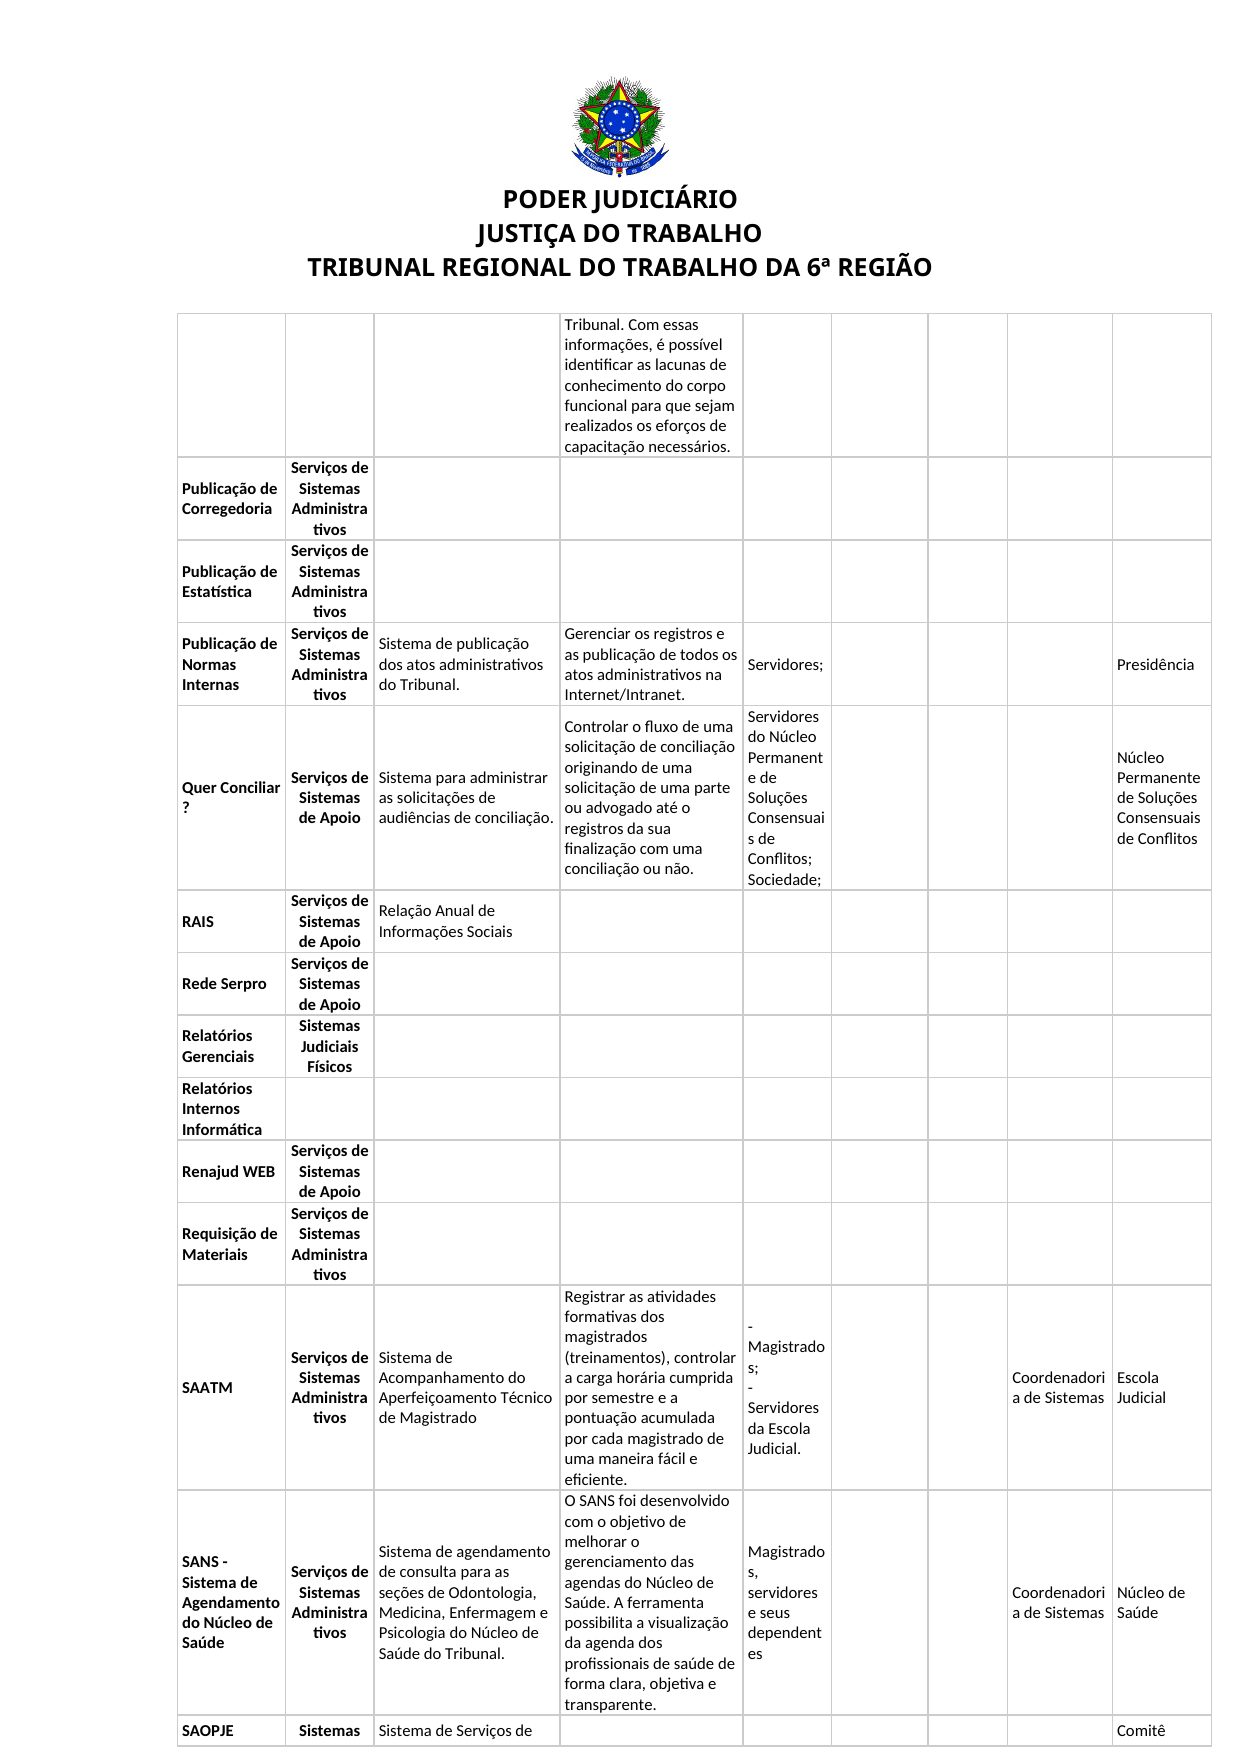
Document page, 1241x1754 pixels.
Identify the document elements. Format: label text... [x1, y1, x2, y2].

table_cell [929, 1716, 1007, 1745]
table_cell [929, 1078, 1007, 1139]
table_cell [1008, 953, 1112, 1014]
table_cell [832, 1078, 927, 1139]
table_cell [832, 706, 927, 889]
table_cell Sistema de Serviços de [375, 1716, 559, 1745]
table_cell SAOPJE [178, 1716, 285, 1745]
table_cell [286, 314, 373, 456]
table_cell [929, 541, 1007, 622]
table_cell [832, 1016, 927, 1077]
table_cell [832, 891, 927, 952]
table_cell Sistema para administrar as solicitações de audiências de conciliação. [375, 706, 559, 889]
table_cell [744, 1141, 831, 1202]
table_cell [286, 1078, 373, 1139]
table_cell [832, 953, 927, 1014]
table_cell SANS - Sistema de Agendamento do Núcleo de Saúde [178, 1491, 285, 1714]
table_cell Publicação de Normas Internas [178, 623, 285, 705]
table_cell [744, 1016, 831, 1077]
table_cell [375, 541, 559, 622]
table_cell [929, 623, 1007, 705]
table_cell SAATM [178, 1286, 285, 1489]
table_cell Comitê [1113, 1716, 1211, 1745]
table_cell [929, 1286, 1007, 1489]
table_cell [1113, 314, 1211, 456]
table_cell [929, 1203, 1007, 1284]
table_cell Sistema de Acompanhamento do Aperfeiçoamento Técnico de Magistrado [375, 1286, 559, 1489]
table_cell Requisição de Materiais [178, 1203, 285, 1284]
table_cell [832, 1141, 927, 1202]
table_cell Coordenadoria de Sistemas [1008, 1491, 1112, 1714]
table_cell Escola Judicial [1113, 1286, 1211, 1489]
table_cell Núcleo Permanente de Soluções Consensuais de Conflitos [1113, 706, 1211, 889]
table_cell RAIS [178, 891, 285, 952]
table_cell [929, 953, 1007, 1014]
table_cell Gerenciar os registros e as publicação de todos os atos administrativos na Internet/Intranet. [561, 623, 742, 705]
table_cell [929, 1141, 1007, 1202]
table_cell O SANS foi desenvolvido com o objetivo de melhorar o gerenciamento das agendas do Núcleo de Saúde. A ferramenta possibilita a visualização da agenda dos profissionais de saúde de forma clara, objetiva e transparente. [561, 1491, 742, 1714]
table_cell [1008, 891, 1112, 952]
table_cell [744, 953, 831, 1014]
table_cell Relatórios Gerenciais [178, 1016, 285, 1077]
table_cell [1113, 541, 1211, 622]
table_cell [744, 1203, 831, 1284]
table_cell [1008, 1203, 1112, 1284]
table_cell [375, 314, 559, 456]
table_cell [929, 706, 1007, 889]
table_cell [1008, 314, 1112, 456]
table_cell Serviços de Sistemas de Apoio [286, 953, 373, 1014]
table_cell Relatórios Internos Informática [178, 1078, 285, 1139]
table_cell [744, 891, 831, 952]
table_cell Coordenadoria de Sistemas [1008, 1286, 1112, 1489]
table_cell [561, 1203, 742, 1284]
table_cell [832, 623, 927, 705]
table_cell [561, 891, 742, 952]
table_cell [561, 1141, 742, 1202]
table_cell Serviços de Sistemas Administrativos [286, 541, 373, 622]
table_cell [744, 541, 831, 622]
table_cell [561, 1016, 742, 1077]
table_cell [561, 458, 742, 539]
table_cell [929, 891, 1007, 952]
table_cell Tribunal. Com essas informações, é possível identificar as lacunas de conhecimento do corpo funcional para que sejam realizados os eforços de capacitação necessários. [561, 314, 742, 456]
table_cell Sistemas Judiciais Físicos [286, 1016, 373, 1077]
table_cell [375, 1141, 559, 1202]
table_cell [1113, 1141, 1211, 1202]
table_cell [561, 1716, 742, 1745]
table_cell [561, 1078, 742, 1139]
table_cell [375, 953, 559, 1014]
table_cell Sistema de agendamento de consulta para as seções de Odontologia, Medicina, Enfermagem e Psicologia do Núcleo de Saúde do Tribunal. [375, 1491, 559, 1714]
table_cell [832, 458, 927, 539]
table_cell [832, 1286, 927, 1489]
table_cell [1008, 1016, 1112, 1077]
table_cell [1008, 1141, 1112, 1202]
table_cell Publicação de Corregedoria [178, 458, 285, 539]
table_cell [929, 1491, 1007, 1714]
table_cell Registrar as atividades formativas dos magistrados (treinamentos), controlar a carga horária cumprida por semestre e a pontuação acumulada por cada magistrado de uma maneira fácil e eficiente. [561, 1286, 742, 1489]
table_cell [1008, 623, 1112, 705]
table_cell Sistema de publicação dos atos administrativos do Tribunal. [375, 623, 559, 705]
table_cell Relação Anual de Informações Sociais [375, 891, 559, 952]
table_cell Rede Serpro [178, 953, 285, 1014]
table_cell [744, 458, 831, 539]
table_cell Presidência [1113, 623, 1211, 705]
table_cell [561, 953, 742, 1014]
table_cell [929, 314, 1007, 456]
table_cell [1113, 1016, 1211, 1077]
table_cell [1113, 1078, 1211, 1139]
table_cell Renajud WEB [178, 1141, 285, 1202]
table_cell Serviços de Sistemas Administrativos [286, 1203, 373, 1284]
table_cell [744, 1078, 831, 1139]
table_cell [1008, 1078, 1112, 1139]
table_cell [1008, 458, 1112, 539]
table_cell [1008, 706, 1112, 889]
table_cell [832, 1716, 927, 1745]
table_cell [832, 314, 927, 456]
table_cell - Magistrados; - Servidores da Escola Judicial. [744, 1286, 831, 1489]
table_cell [832, 541, 927, 622]
table_cell Servidores; [744, 623, 831, 705]
table_cell Serviços de Sistemas Administrativos [286, 1286, 373, 1489]
table_cell [744, 1716, 831, 1745]
table_cell Serviços de Sistemas Administrativos [286, 623, 373, 705]
table_cell [561, 541, 742, 622]
table_cell [178, 314, 285, 456]
table_cell [1113, 891, 1211, 952]
table_cell [375, 458, 559, 539]
table_cell [1113, 953, 1211, 1014]
table_cell Quer Conciliar ? [178, 706, 285, 889]
table_cell Sistemas [286, 1716, 373, 1745]
table_cell Serviços de Sistemas Administrativos [286, 458, 373, 539]
table_cell [1113, 1203, 1211, 1284]
table_cell Controlar o fluxo de uma solicitação de conciliação originando de uma solicitação de uma parte ou advogado até o registros da sua finalização com uma conciliação ou não. [561, 706, 742, 889]
table_cell [375, 1203, 559, 1284]
table_cell [929, 458, 1007, 539]
table_cell Magistrados, servidores e seus dependentes [744, 1491, 831, 1714]
table_cell [1008, 541, 1112, 622]
table_cell [375, 1078, 559, 1139]
table_cell Publicação de Estatística [178, 541, 285, 622]
table_cell Serviços de Sistemas de Apoio [286, 891, 373, 952]
table_cell [744, 314, 831, 456]
table_cell Serviços de Sistemas de Apoio [286, 1141, 373, 1202]
table_cell [929, 1016, 1007, 1077]
table_cell [375, 1016, 559, 1077]
table_cell [1113, 458, 1211, 539]
table_cell Núcleo de Saúde [1113, 1491, 1211, 1714]
table_cell Serviços de Sistemas de Apoio [286, 706, 373, 889]
table_cell [1008, 1716, 1112, 1745]
table_cell Servidores do Núcleo Permanente de Soluções Consensuais de Conflitos; Sociedade; [744, 706, 831, 889]
table_cell [832, 1203, 927, 1284]
table_cell Serviços de Sistemas Administrativos [286, 1491, 373, 1714]
table_cell [832, 1491, 927, 1714]
